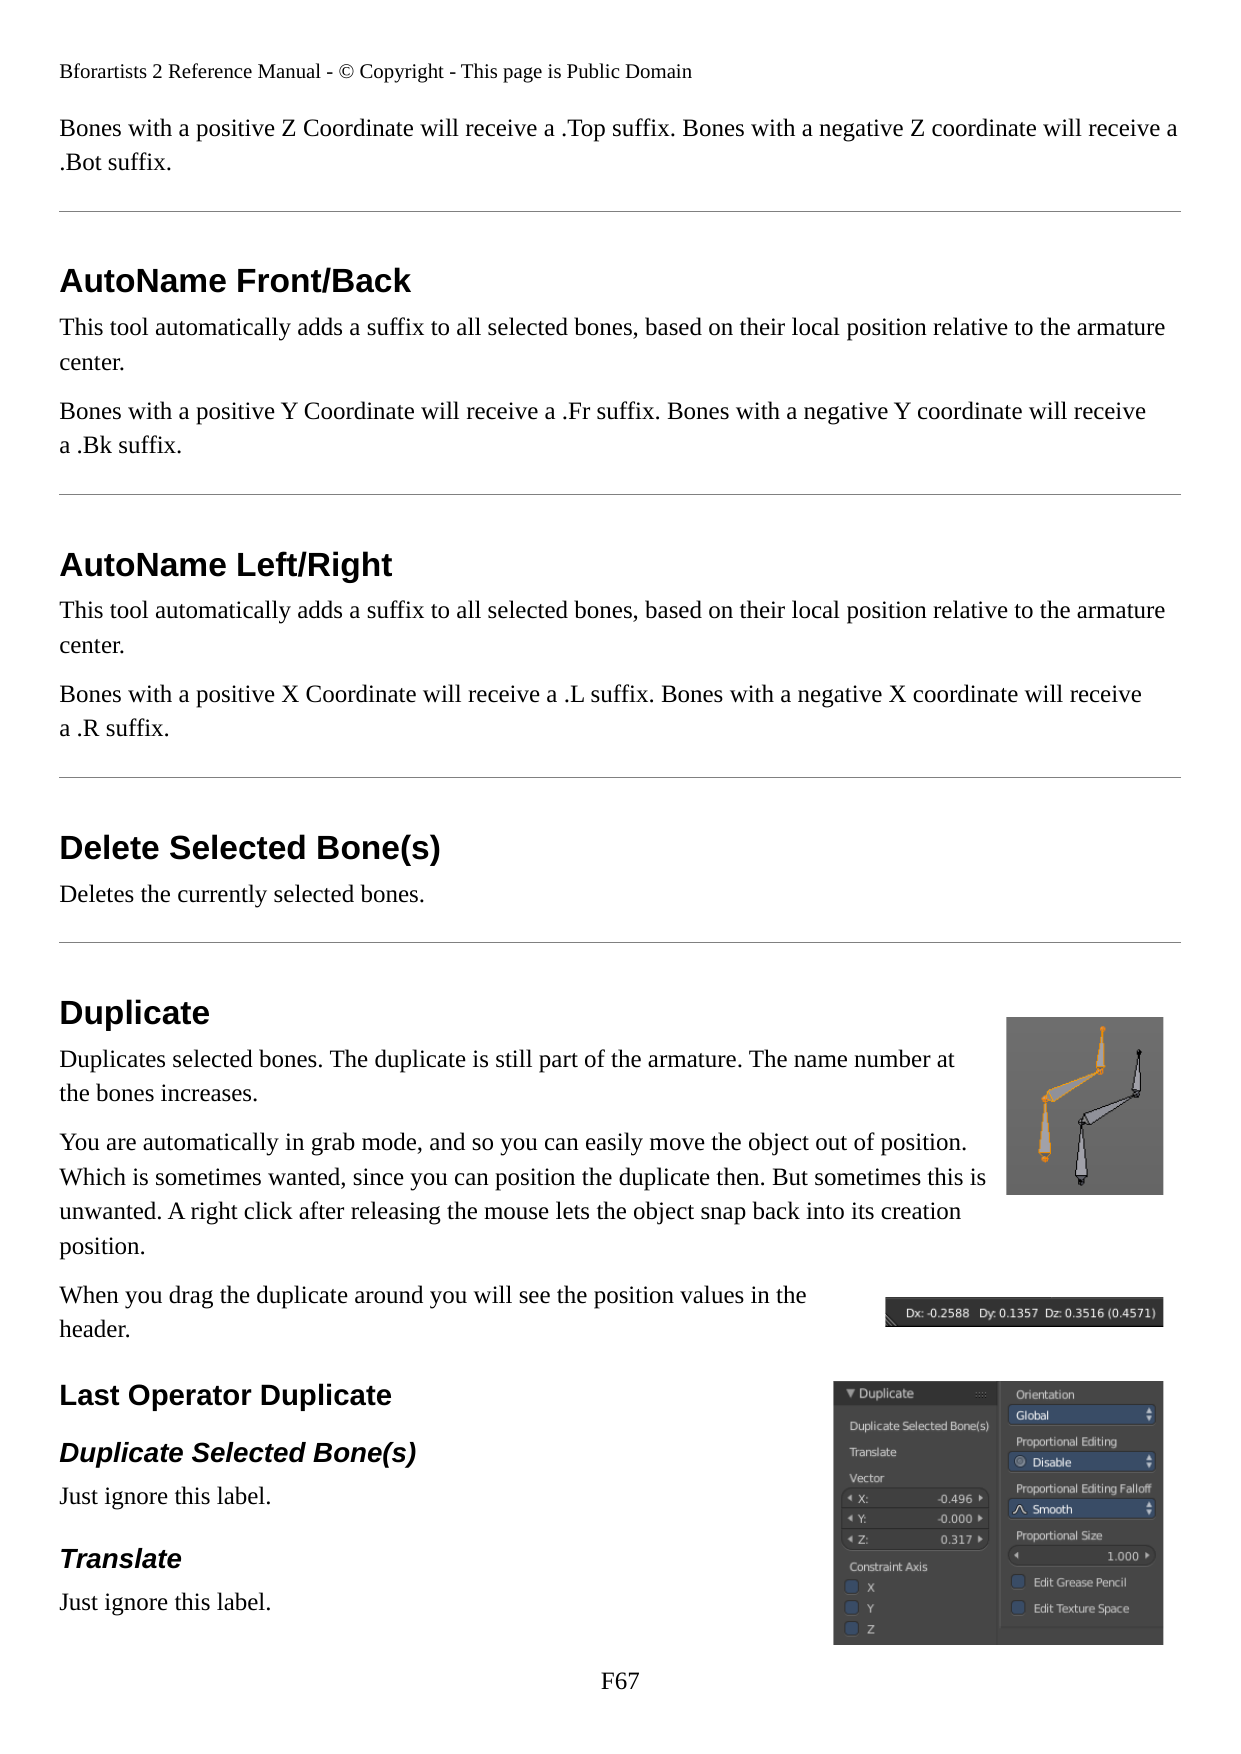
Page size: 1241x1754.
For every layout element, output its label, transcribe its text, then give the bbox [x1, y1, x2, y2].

text Deletes the currently selected bones. [59, 879, 1181, 907]
text Duplicates selected bones. The duplicate is still part of the armature. The name number at the bones increases. [59, 1044, 1006, 1107]
subtitle Last Operator Duplicate [59, 1378, 1181, 1412]
text This tool automatically adds a suffix to all selected bones, based on their local position relative to the armature center. [59, 596, 1181, 659]
text When you drag the duplicate around you will see the position values in the header. [59, 1280, 1181, 1343]
subtitle [1164, 1543, 1181, 1575]
text Bones with a positive Z Coordinate will receive a .Top suffix. Bones with a negative Z coordinate will receive a .Bot suffix. [59, 113, 1181, 176]
subtitle Duplicate Selected Bone(s) [59, 1437, 833, 1469]
text Just ignore this label. [59, 1481, 833, 1510]
text Bones with a positive Y Coordinate will receive a .Fr suffix. Bones with a negative Y coordinate will receive a .Bk suffix. [59, 396, 1181, 459]
picture [833, 1381, 1164, 1645]
text [1164, 1481, 1181, 1510]
subtitle AutoName Left/Right [59, 544, 1181, 583]
subtitle [1164, 1437, 1181, 1469]
text [1164, 1587, 1181, 1616]
subtitle AutoName Front/Back [59, 261, 1181, 300]
text You are automatically in grab mode, and so you can easily move the object out of position. Which is sometimes wanted, since you can position the duplicate then. But sometimes this is unwanted. A right click after releasing the mouse lets the object snap back into its creation position. [59, 1127, 1181, 1260]
text Bones with a positive X Coordinate will receive a .L suffix. Bones with a negative X coordinate will receive a .R suffix. [59, 679, 1181, 742]
subtitle Translate [59, 1543, 833, 1575]
subtitle Delete Selected Bone(s) [59, 828, 1181, 866]
text This tool automatically adds a suffix to all selected bones, based on their local position relative to the armature center. [59, 312, 1181, 376]
picture [885, 1297, 1164, 1327]
text Just ignore this label. [59, 1587, 833, 1616]
picture [1006, 1017, 1164, 1195]
subtitle Duplicate [59, 993, 1181, 1031]
